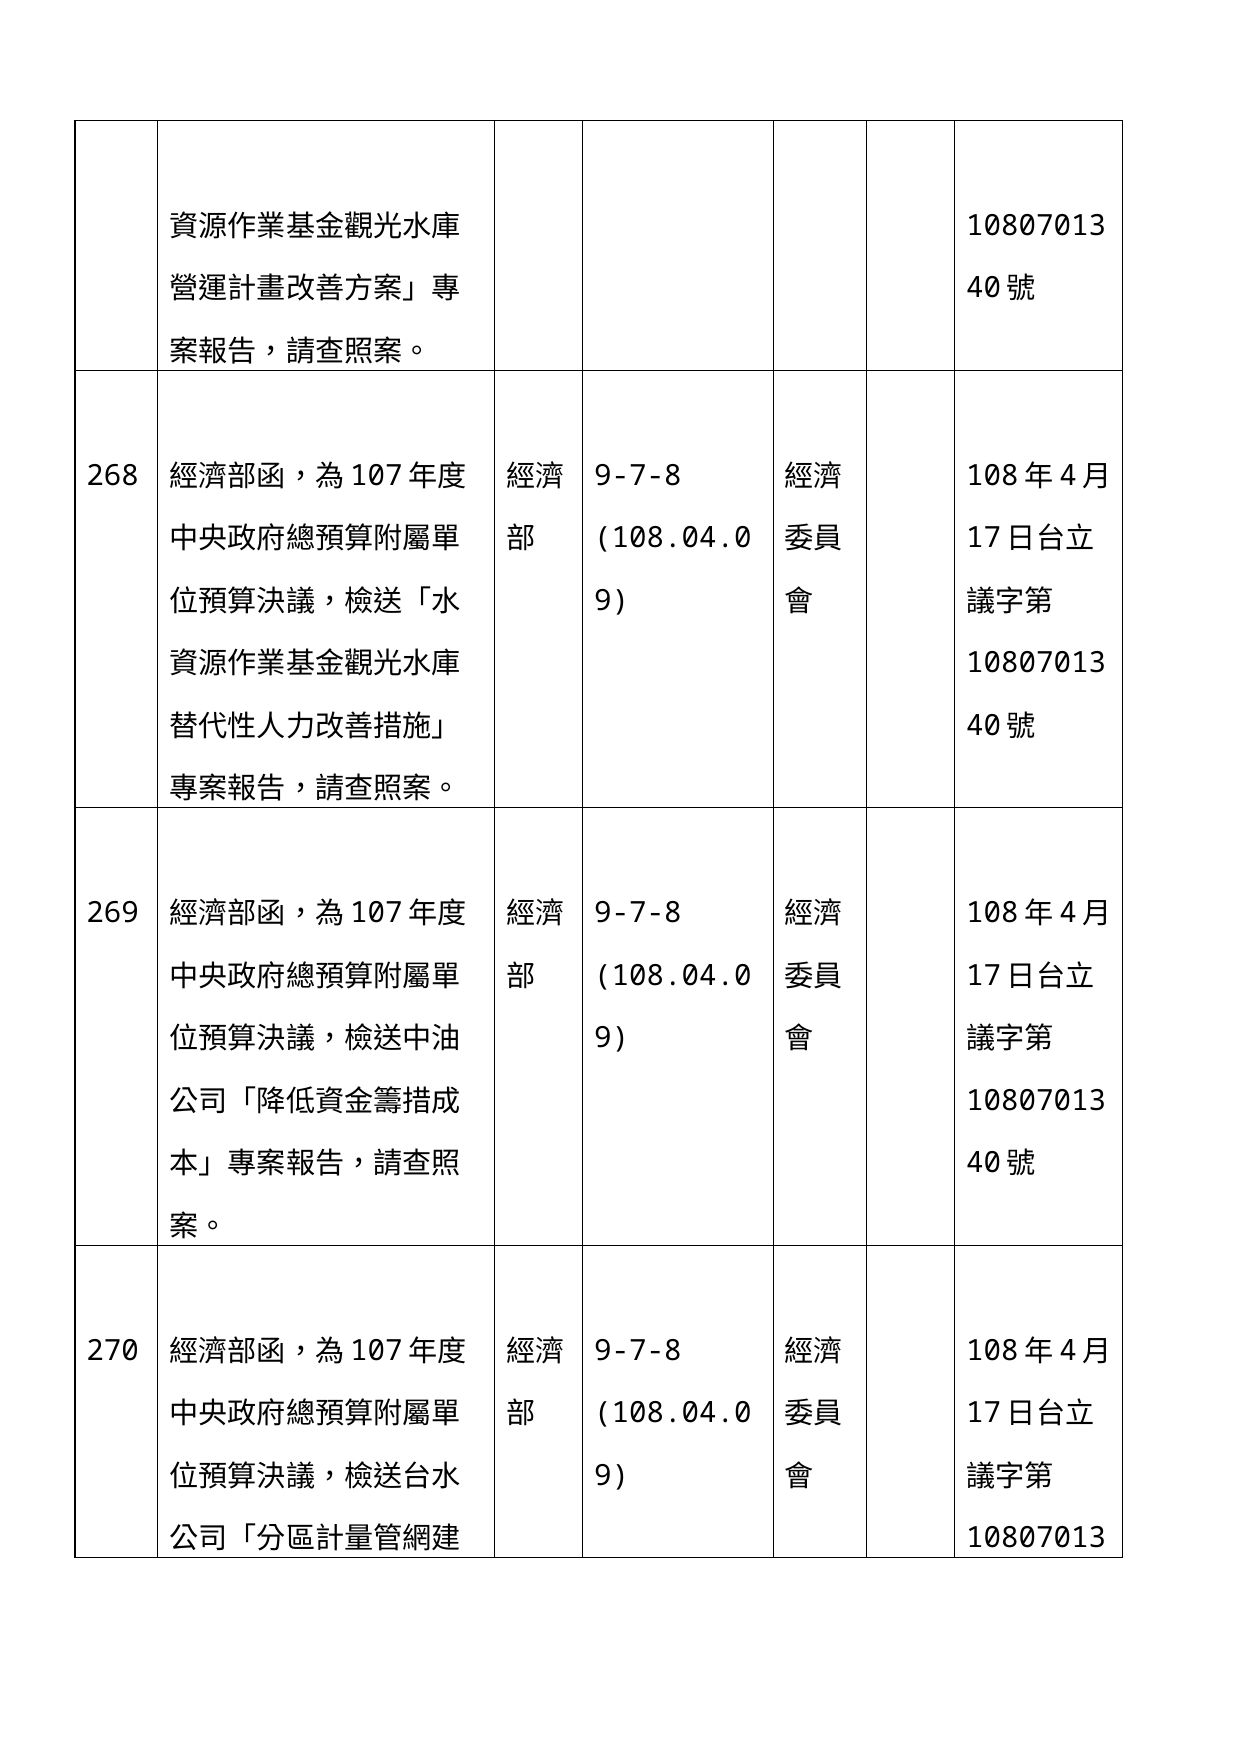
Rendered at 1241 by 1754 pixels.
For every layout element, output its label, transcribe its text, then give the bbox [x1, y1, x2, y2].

table_cell 270 [76, 1246, 157, 1557]
table_cell 269 [76, 808, 157, 1244]
table_cell 268 [76, 371, 157, 807]
table_cell 經濟委員會 [774, 371, 866, 807]
table_cell 經濟部函，為107年度中央政府總預算附屬單位預算決議，檢送台水公司「分區計量管網建 [158, 1246, 494, 1557]
table_cell 經濟委員會 [774, 1246, 866, 1557]
table_cell [867, 1246, 954, 1557]
table_cell 108年4月17日台立議字第10807013 [955, 1246, 1122, 1557]
table_cell 資源作業基金觀光水庫營運計畫改善方案」專案報告，請查照案。 [158, 121, 494, 369]
table_cell [867, 808, 954, 1244]
table_cell [867, 121, 954, 369]
table_cell 經濟部 [495, 371, 582, 807]
table_cell [867, 371, 954, 807]
table_cell 108年4月17日台立議字第1080701340號 [955, 371, 1122, 807]
table_cell 9-7-8 (108.04.09) [583, 1246, 773, 1557]
table_cell [76, 121, 157, 369]
table_cell 經濟部 [495, 808, 582, 1244]
table_cell 經濟部 [495, 1246, 582, 1557]
table_cell 9-7-8 (108.04.09) [583, 808, 773, 1244]
table_cell 經濟部函，為107年度中央政府總預算附屬單位預算決議，檢送「水資源作業基金觀光水庫替代性人力改善措施」專案報告，請查照案。 [158, 371, 494, 807]
table_cell [495, 121, 582, 369]
table_cell 經濟委員會 [774, 808, 866, 1244]
table_cell [774, 121, 866, 369]
table_cell 108年4月17日台立議字第1080701340號 [955, 808, 1122, 1244]
table_cell 經濟部函，為107年度中央政府總預算附屬單位預算決議，檢送中油公司「降低資金籌措成本」專案報告，請查照案。 [158, 808, 494, 1244]
table_cell [583, 121, 773, 369]
table_cell 9-7-8 (108.04.09) [583, 371, 773, 807]
table_cell 1080701340號 [955, 121, 1122, 369]
